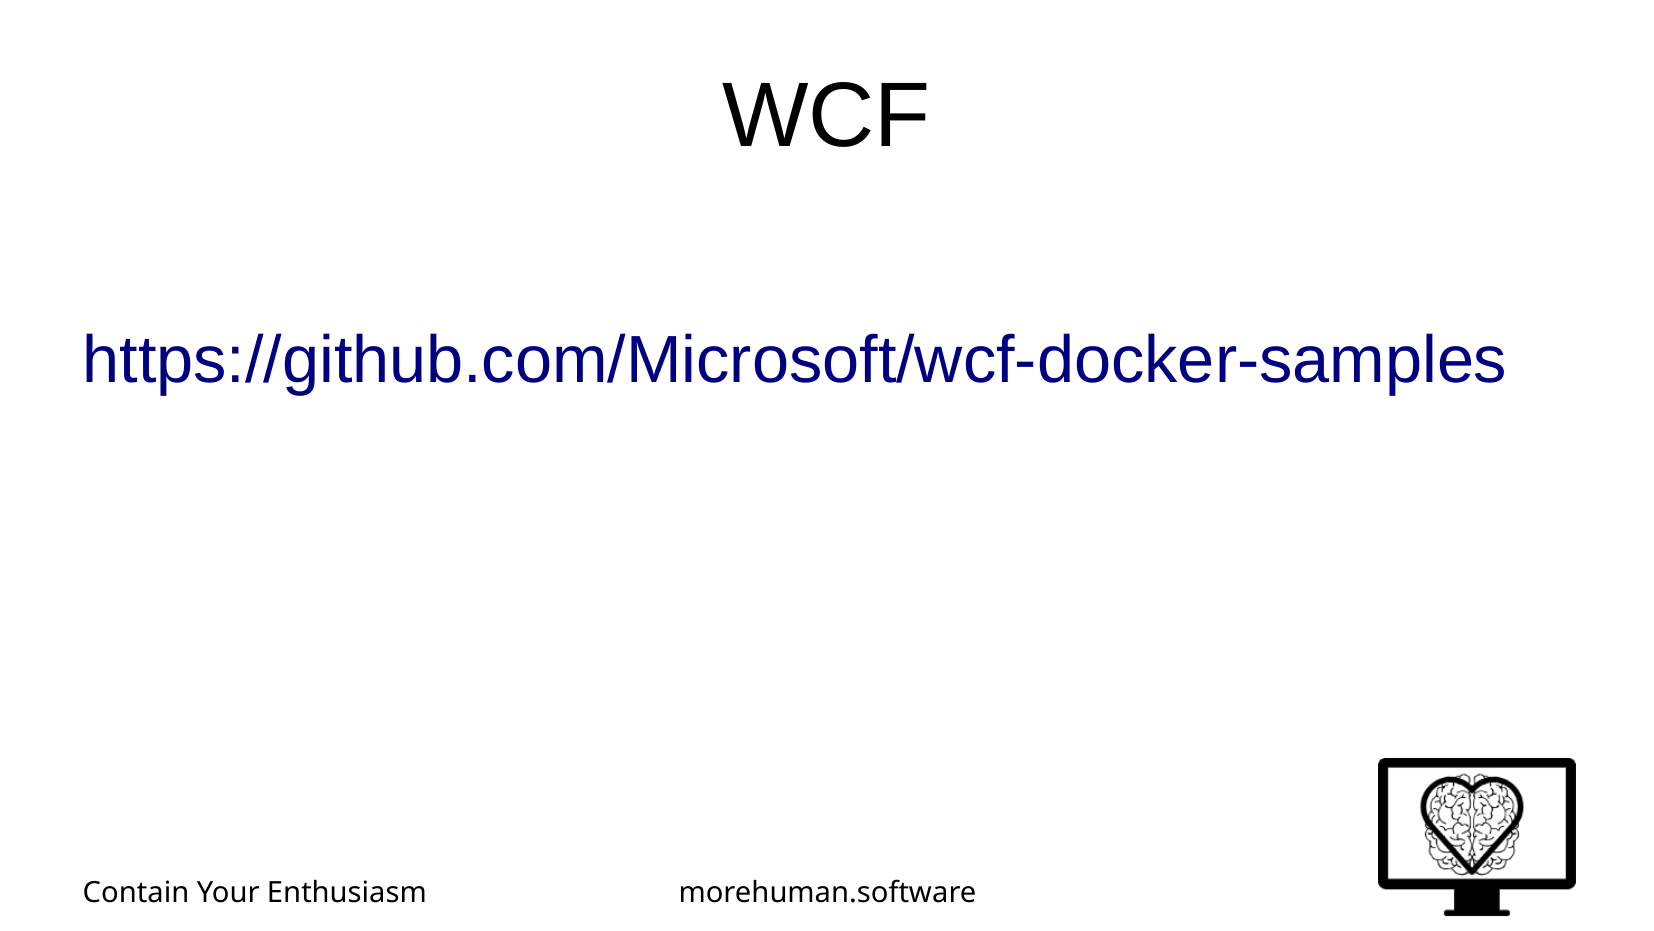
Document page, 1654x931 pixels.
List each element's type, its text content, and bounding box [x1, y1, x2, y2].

title WCF [82, 37, 1571, 193]
picture [1378, 758, 1576, 925]
list https://github.com/Microsoft/wcf-docker-samples [82, 217, 1571, 758]
